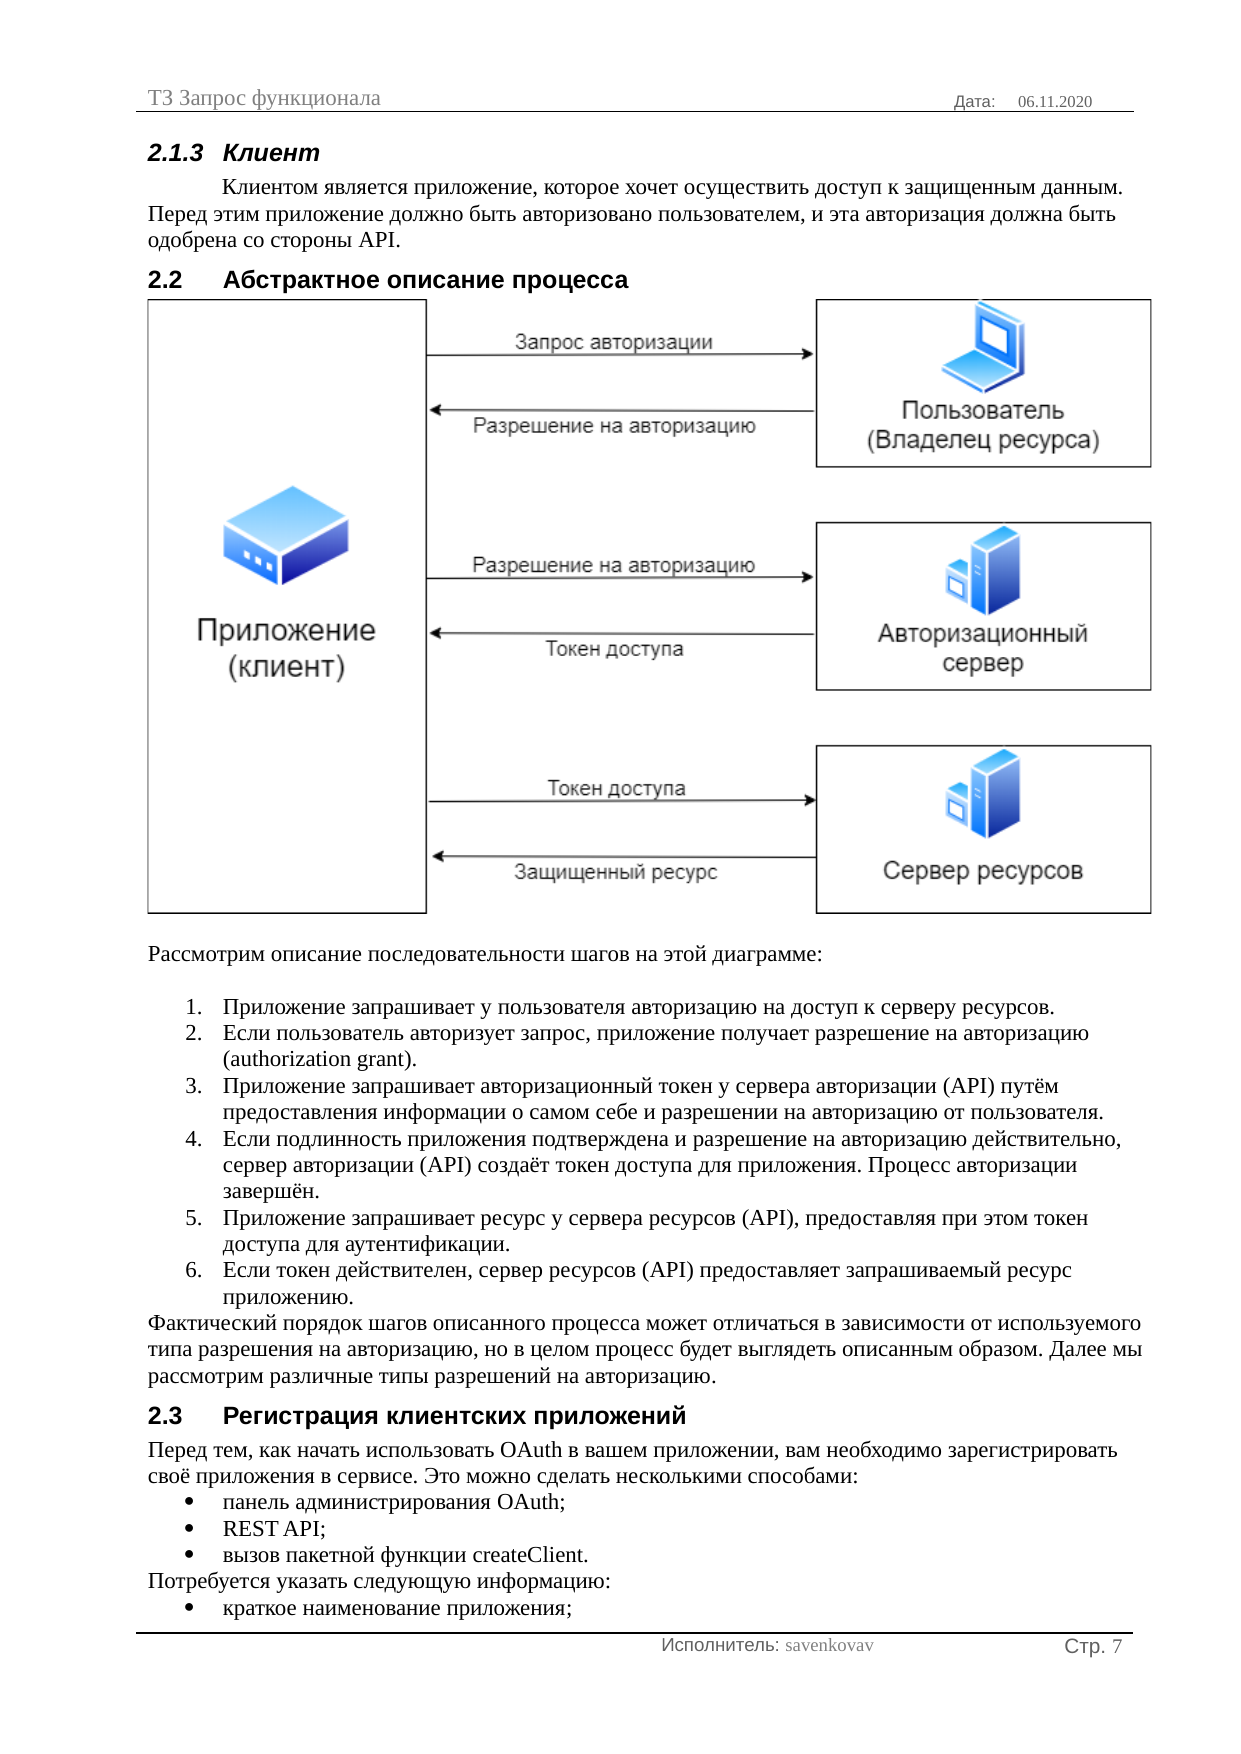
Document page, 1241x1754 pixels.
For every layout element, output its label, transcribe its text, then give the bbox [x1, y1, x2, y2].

subtitle Клиент [148, 138, 1152, 167]
list REST API; [185, 1515, 1152, 1541]
text Рассмотрим описание последовательности шагов на этой диаграмме: [148, 940, 1152, 966]
text Клиентом является приложение, которое хочет осуществить доступ к защищенным данным. Перед этим приложение должно быть авторизовано пользователем, и эта авторизация должна быть одобрена со стороны API. [148, 173, 1152, 252]
list Если пользователь авторизует запрос, приложение получает разрешение на авторизацию (authorization grant). [185, 1019, 1152, 1072]
list Если токен действителен, сервер ресурсов (API) предоставляет запрашиваемый ресурс приложению. [185, 1256, 1152, 1309]
list вызов пакетной функции createClient. [185, 1541, 1152, 1567]
list Приложение запрашивает ресурс у сервера ресурсов (API), предоставляя при этом токен доступа для аутентификации. [185, 1204, 1152, 1256]
list панель администрирования OAuth; [185, 1488, 1152, 1515]
text Перед тем, как начать использовать OAuth в вашем приложении, вам необходимо зарегистрировать своё приложения в сервисе. Это можно сделать несколькими способами: [148, 1436, 1152, 1488]
list Приложение запрашивает у пользователя авторизацию на доступ к серверу ресурсов. [185, 993, 1152, 1019]
subtitle Абстрактное описание процесса [148, 265, 1152, 293]
list краткое наименование приложения; [185, 1594, 1152, 1620]
list Приложение запрашивает авторизационный токен у сервера авторизации (API) путём предоставления информации о самом себе и разрешении на авторизацию от пользователя. [185, 1072, 1152, 1124]
text Потребуется указать следующую информацию: [148, 1567, 1152, 1594]
list Если подлинность приложения подтверждена и разрешение на авторизацию действительно, сервер авторизации (API) создаёт токен доступа для приложения. Процесс авторизации завершён. [185, 1124, 1152, 1204]
subtitle Регистрация клиентских приложений [148, 1401, 1152, 1429]
text Фактический порядок шагов описанного процесса может отличаться в зависимости от используемого типа разрешения на авторизацию, но в целом процесс будет выглядеть описанным образом. Далее мы рассмотрим различные типы разрешений на авторизацию. [148, 1309, 1152, 1388]
